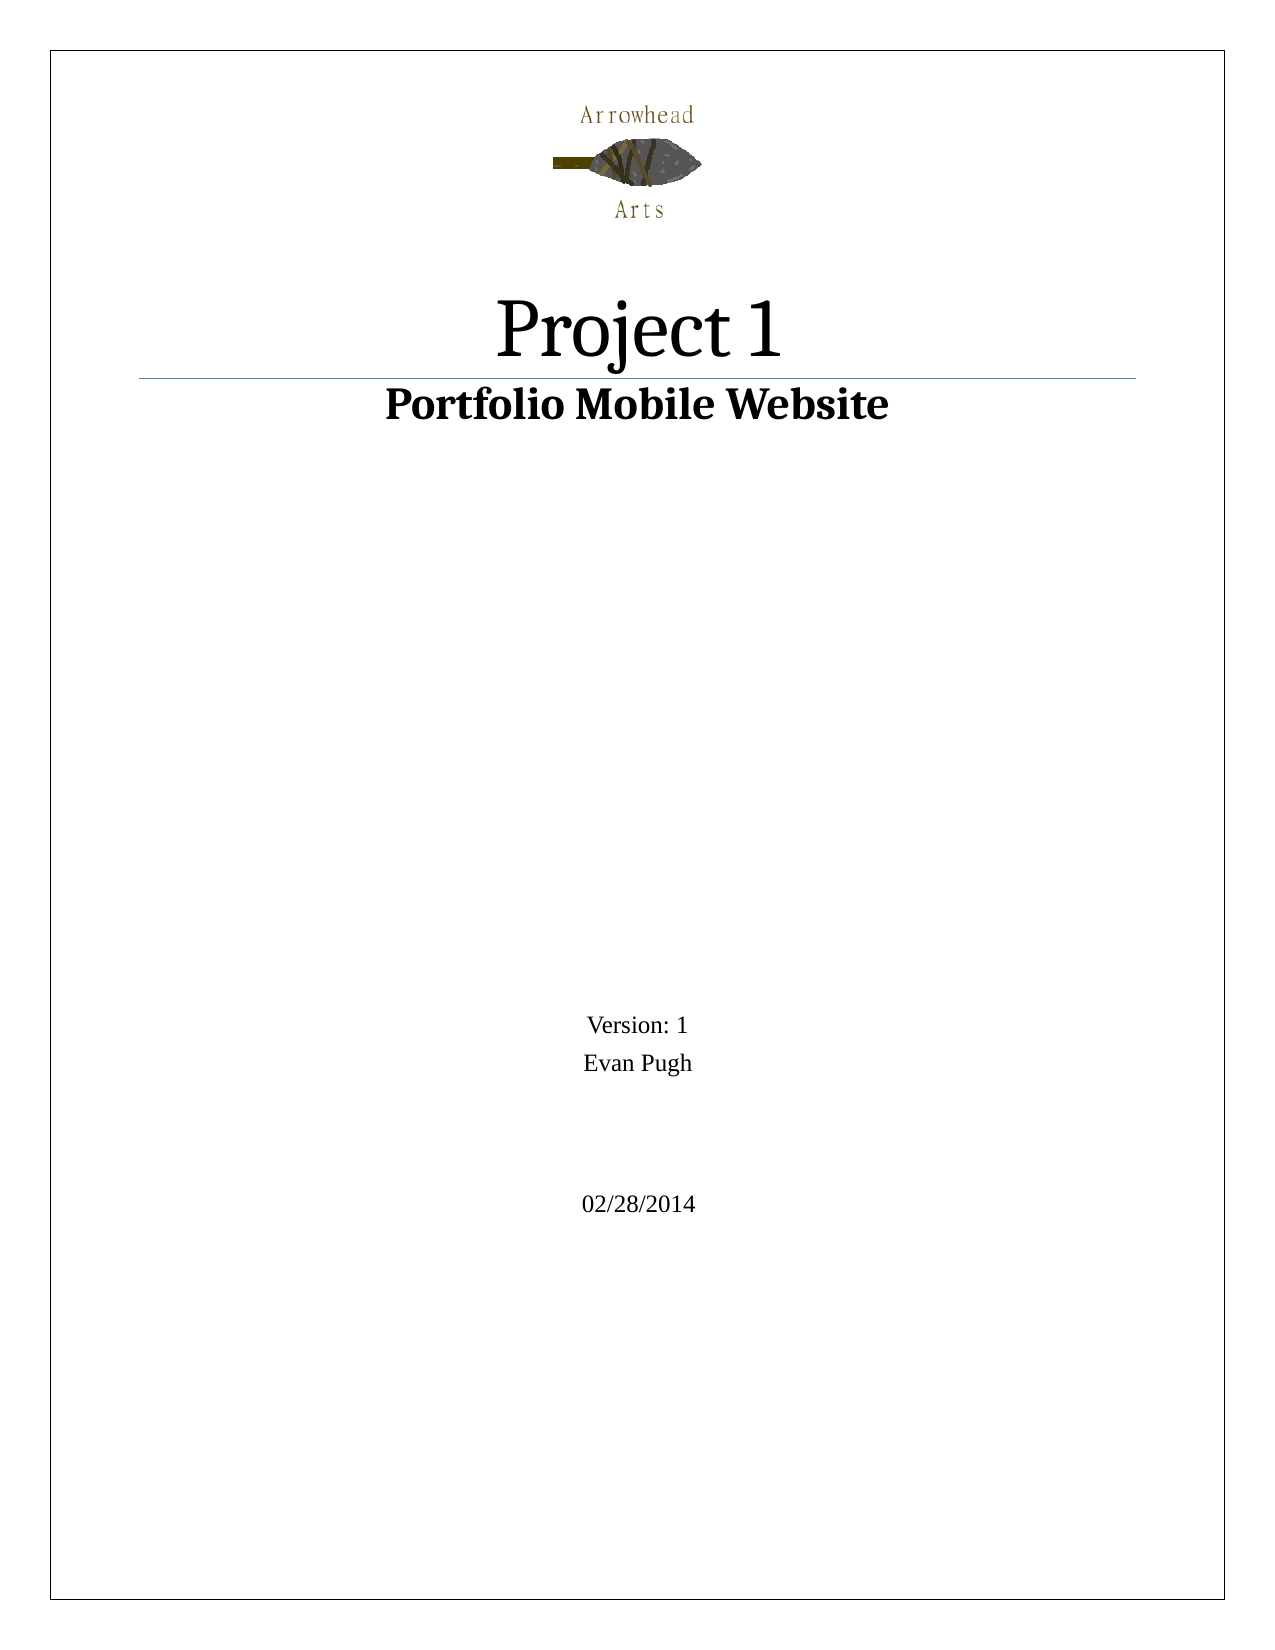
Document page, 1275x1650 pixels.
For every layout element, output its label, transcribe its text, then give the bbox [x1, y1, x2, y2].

table_header [139, 76, 1136, 282]
table_cell Evan Pugh [139, 1044, 1136, 1081]
table_header 2014-02-28 [140, 1189, 1137, 1226]
picture [553, 84, 722, 253]
table_cell Version: 1 [139, 1006, 1136, 1044]
table_cell [139, 431, 1136, 1006]
table_cell Project 1 [139, 282, 1136, 377]
table_cell Portfolio Mobile Website [139, 379, 1136, 431]
